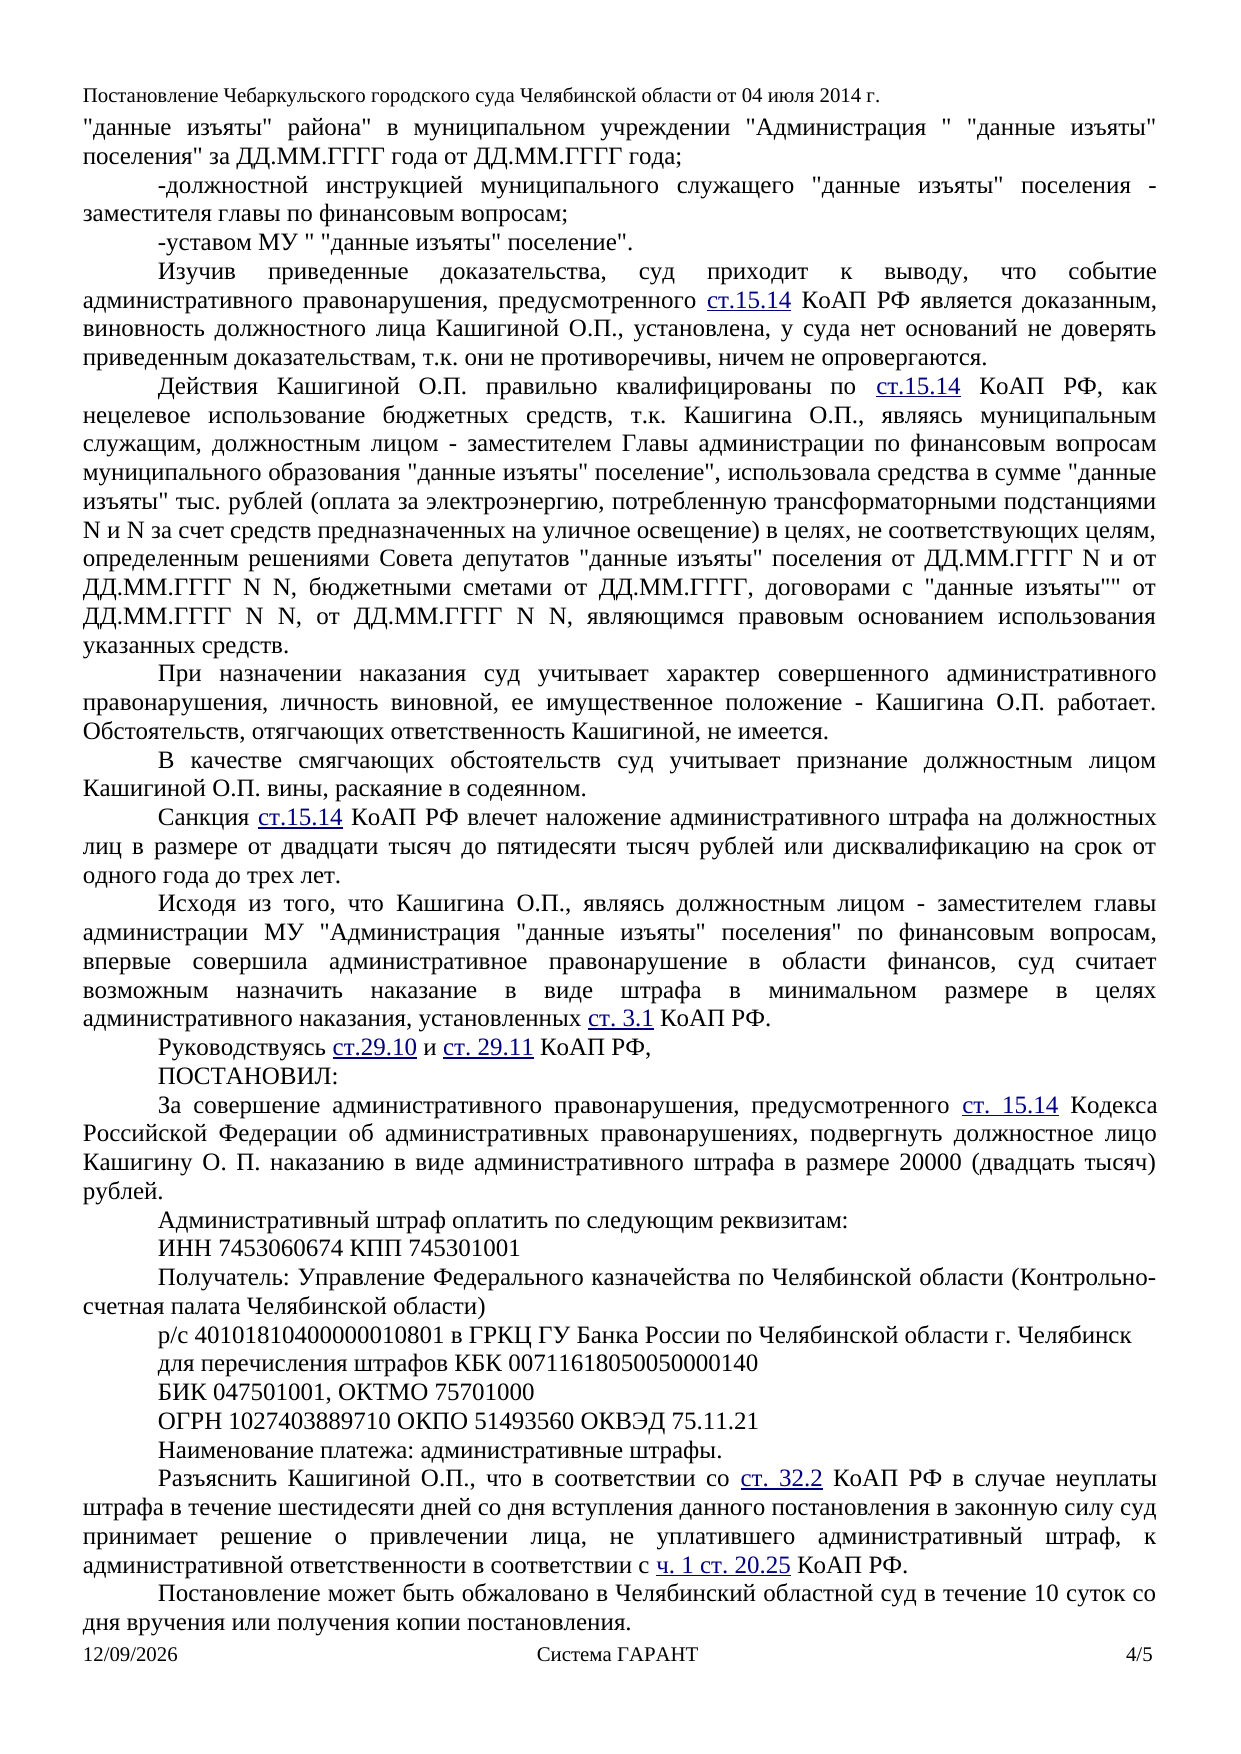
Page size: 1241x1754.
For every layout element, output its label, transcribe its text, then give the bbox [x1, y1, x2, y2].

text "данные изъяты" района" в муниципальном учреждении "Администрация " "данные изъяты" поселения" за ДД.ММ.ГГГГ года от ДД.ММ.ГГГГ года; [83, 112, 1157, 170]
text Административный штраф оплатить по следующим реквизитам: [83, 1205, 1157, 1233]
text ИНН 7453060674 КПП 745301001 [83, 1233, 1157, 1262]
text -должностной инструкцией муниципального служащего "данные изъяты" поселения - заместителя главы по финансовым вопросам; [83, 170, 1157, 227]
text -уставом МУ " "данные изъяты" поселение". [83, 227, 1157, 256]
text Получатель: Управление Федерального казначейства по Челябинской области (Контрольно-счетная палата Челябинской области) [83, 1262, 1157, 1320]
text ОГРН 1027403889710 ОКПО 51493560 ОКВЭД 75.11.21 [83, 1406, 1157, 1435]
text Исходя из того, что Кашигина О.П., являясь должностным лицом - заместителем главы администрации МУ "Администрация "данные изъяты" поселения" по финансовым вопросам, впервые совершила административное правонарушение в области финансов, суд считает возможным назначить наказание в виде штрафа в минимальном размере в целях административного наказания, установленных ст. 3.1 КоАП РФ. [83, 888, 1157, 1032]
text ПОСТАНОВИЛ: [83, 1061, 1157, 1090]
text Руководствуясь ст.29.10 и ст. 29.11 КоАП РФ, [83, 1032, 1157, 1061]
text Изучив приведенные доказательства, суд приходит к выводу, что событие административного правонарушения, предусмотренного ст.15.14 КоАП РФ является доказанным, виновность должностного лица Кашигиной О.П., установлена, у суда нет оснований не доверять приведенным доказательствам, т.к. они не противоречивы, ничем не опровергаются. [83, 256, 1157, 371]
text При назначении наказания суд учитывает характер совершенного административного правонарушения, личность виновной, ее имущественное положение - Кашигина О.П. работает. Обстоятельств, отягчающих ответственность Кашигиной, не имеется. [83, 658, 1157, 745]
text Постановление может быть обжаловано в Челябинский областной суд в течение 10 суток со дня вручения или получения копии постановления. [83, 1578, 1157, 1636]
text для перечисления штрафов КБК 00711618050050000140 [83, 1348, 1157, 1377]
text БИК 047501001, ОКТМО 75701000 [83, 1377, 1157, 1406]
text Наименование платежа: административные штрафы. [83, 1435, 1157, 1463]
text В качестве смягчающих обстоятельств суд учитывает признание должностным лицом Кашигиной О.П. вины, раскаяние в содеянном. [83, 745, 1157, 802]
text Санкция ст.15.14 КоАП РФ влечет наложение административного штрафа на должностных лиц в размере от двадцати тысяч до пятидесяти тысяч рублей или дисквалификацию на срок от одного года до трех лет. [83, 802, 1157, 888]
text За совершение административного правонарушения, предусмотренного ст. 15.14 Кодекса Российской Федерации об административных правонарушениях, подвергнуть должностное лицо Кашигину О. П. наказанию в виде административного штрафа в размере 20000 (двадцать тысяч) рублей. [83, 1090, 1157, 1205]
text р/с 40101810400000010801 в ГРКЦ ГУ Банка России по Челябинской области г. Челябинск [83, 1320, 1157, 1348]
text Действия Кашигиной О.П. правильно квалифицированы по ст.15.14 КоАП РФ, как нецелевое использование бюджетных средств, т.к. Кашигина О.П., являясь муниципальным служащим, должностным лицом - заместителем Главы администрации по финансовым вопросам муниципального образования "данные изъяты" поселение", использовала средства в сумме "данные изъяты" тыс. рублей (оплата за электроэнергию, потребленную трансформаторными подстанциями N и N за счет средств предназначенных на уличное освещение) в целях, не соответствующих целям, определенным решениями Совета депутатов "данные изъяты" поселения от ДД.ММ.ГГГГ N и от ДД.ММ.ГГГГ N N, бюджетными сметами от ДД.ММ.ГГГГ, договорами с "данные изъяты"" от ДД.ММ.ГГГГ N N, от ДД.ММ.ГГГГ N N, являющимся правовым основанием использования указанных средств. [83, 371, 1157, 658]
text Разъяснить Кашигиной О.П., что в соответствии со ст. 32.2 КоАП РФ в случае неуплаты штрафа в течение шестидесяти дней со дня вступления данного постановления в законную силу суд принимает решение о привлечении лица, не уплатившего административный штраф, к административной ответственности в соответствии с ч. 1 ст. 20.25 КоАП РФ. [83, 1463, 1157, 1578]
